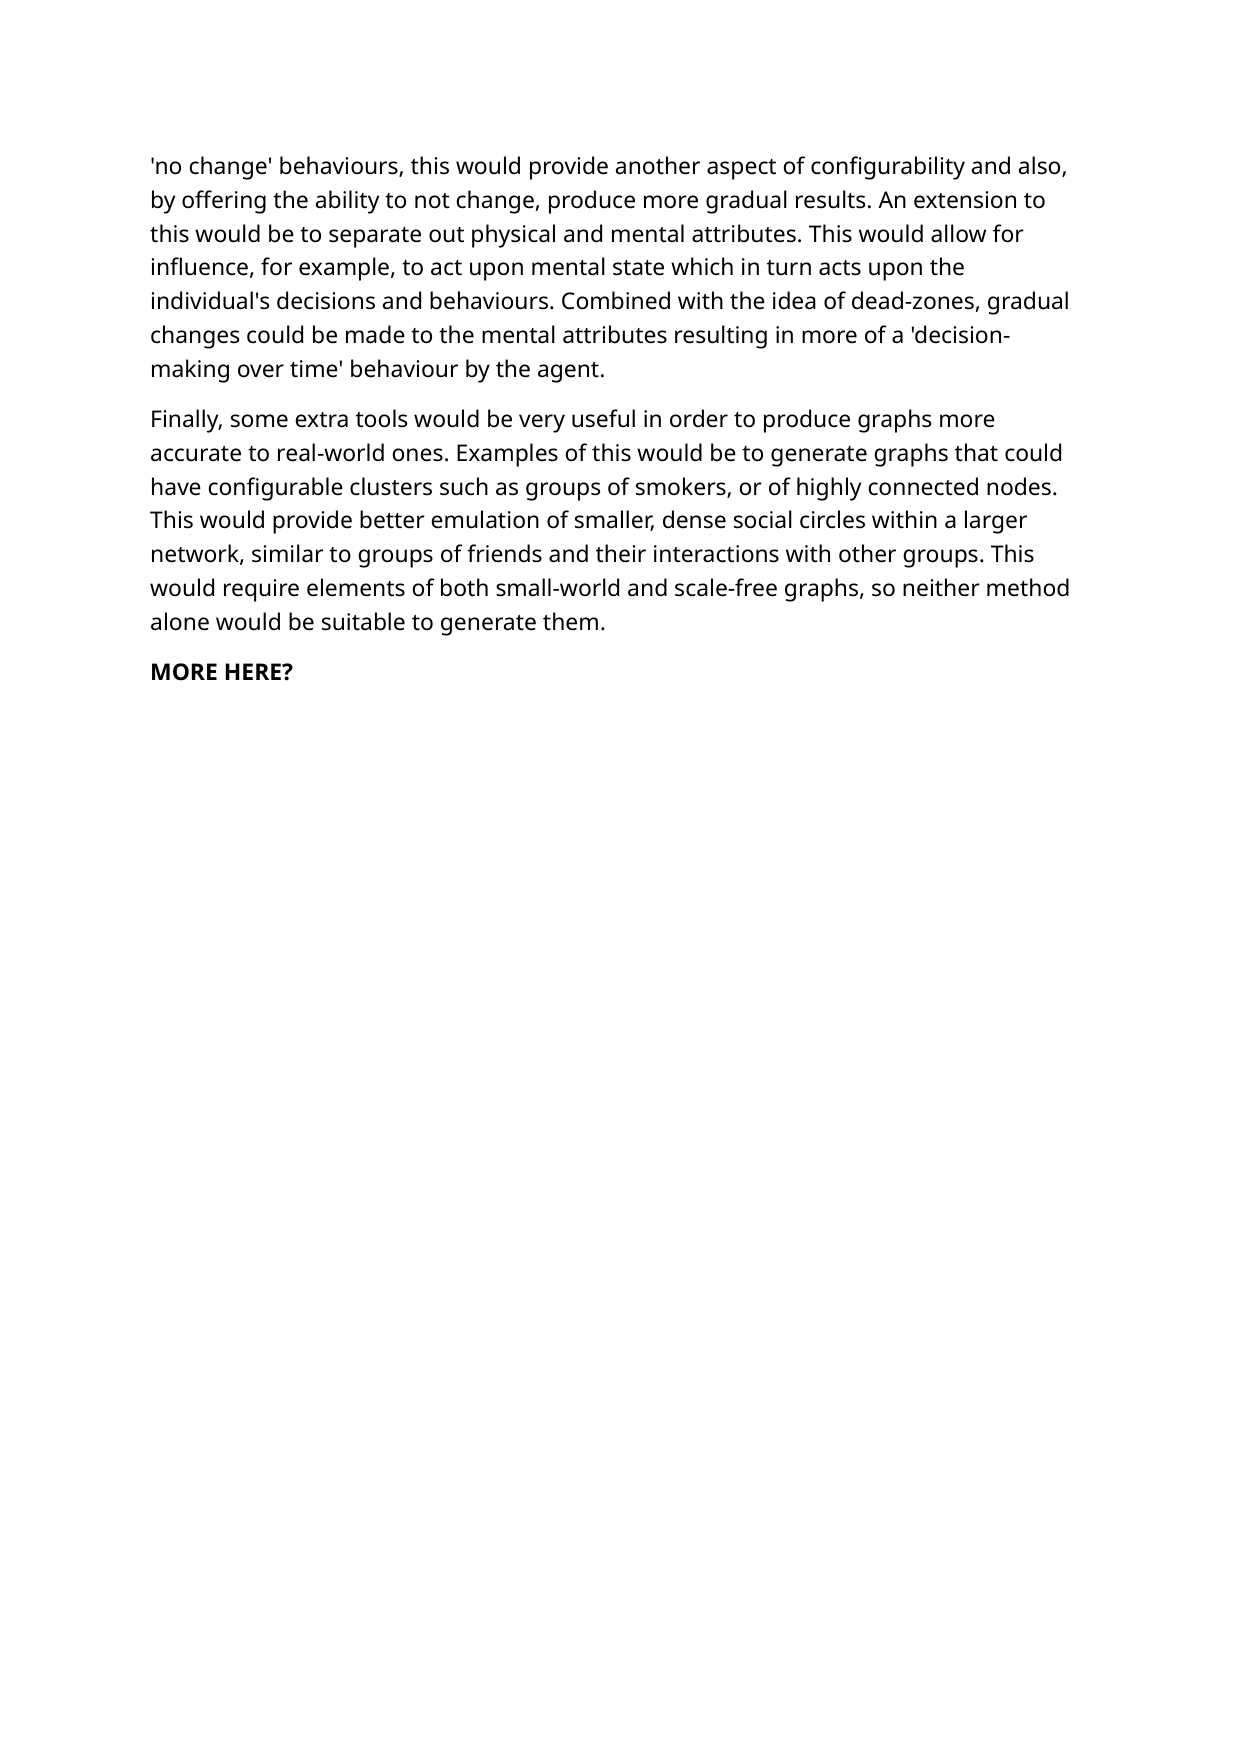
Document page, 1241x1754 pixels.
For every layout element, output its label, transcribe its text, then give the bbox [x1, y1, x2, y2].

text MORE HERE? [150, 656, 1090, 687]
text 'no change' behaviours, this would provide another aspect of configurability and also, by offering the ability to not change, produce more gradual results. An extension to this would be to separate out physical and mental attributes. This would allow for influence, for example, to act upon mental state which in turn acts upon the individual's decisions and behaviours. Combined with the idea of dead-zones, gradual changes could be made to the mental attributes resulting in more of a 'decision-making over time' behaviour by the agent. [150, 150, 1090, 384]
text Finally, some extra tools would be very useful in order to produce graphs more accurate to real-world ones. Examples of this would be to generate graphs that could have configurable clusters such as groups of smokers, or of highly connected nodes. This would provide better emulation of smaller, dense social circles within a larger network, similar to groups of friends and their interactions with other groups. This would require elements of both small-world and scale-free graphs, so neither method alone would be suitable to generate them. [150, 403, 1090, 637]
